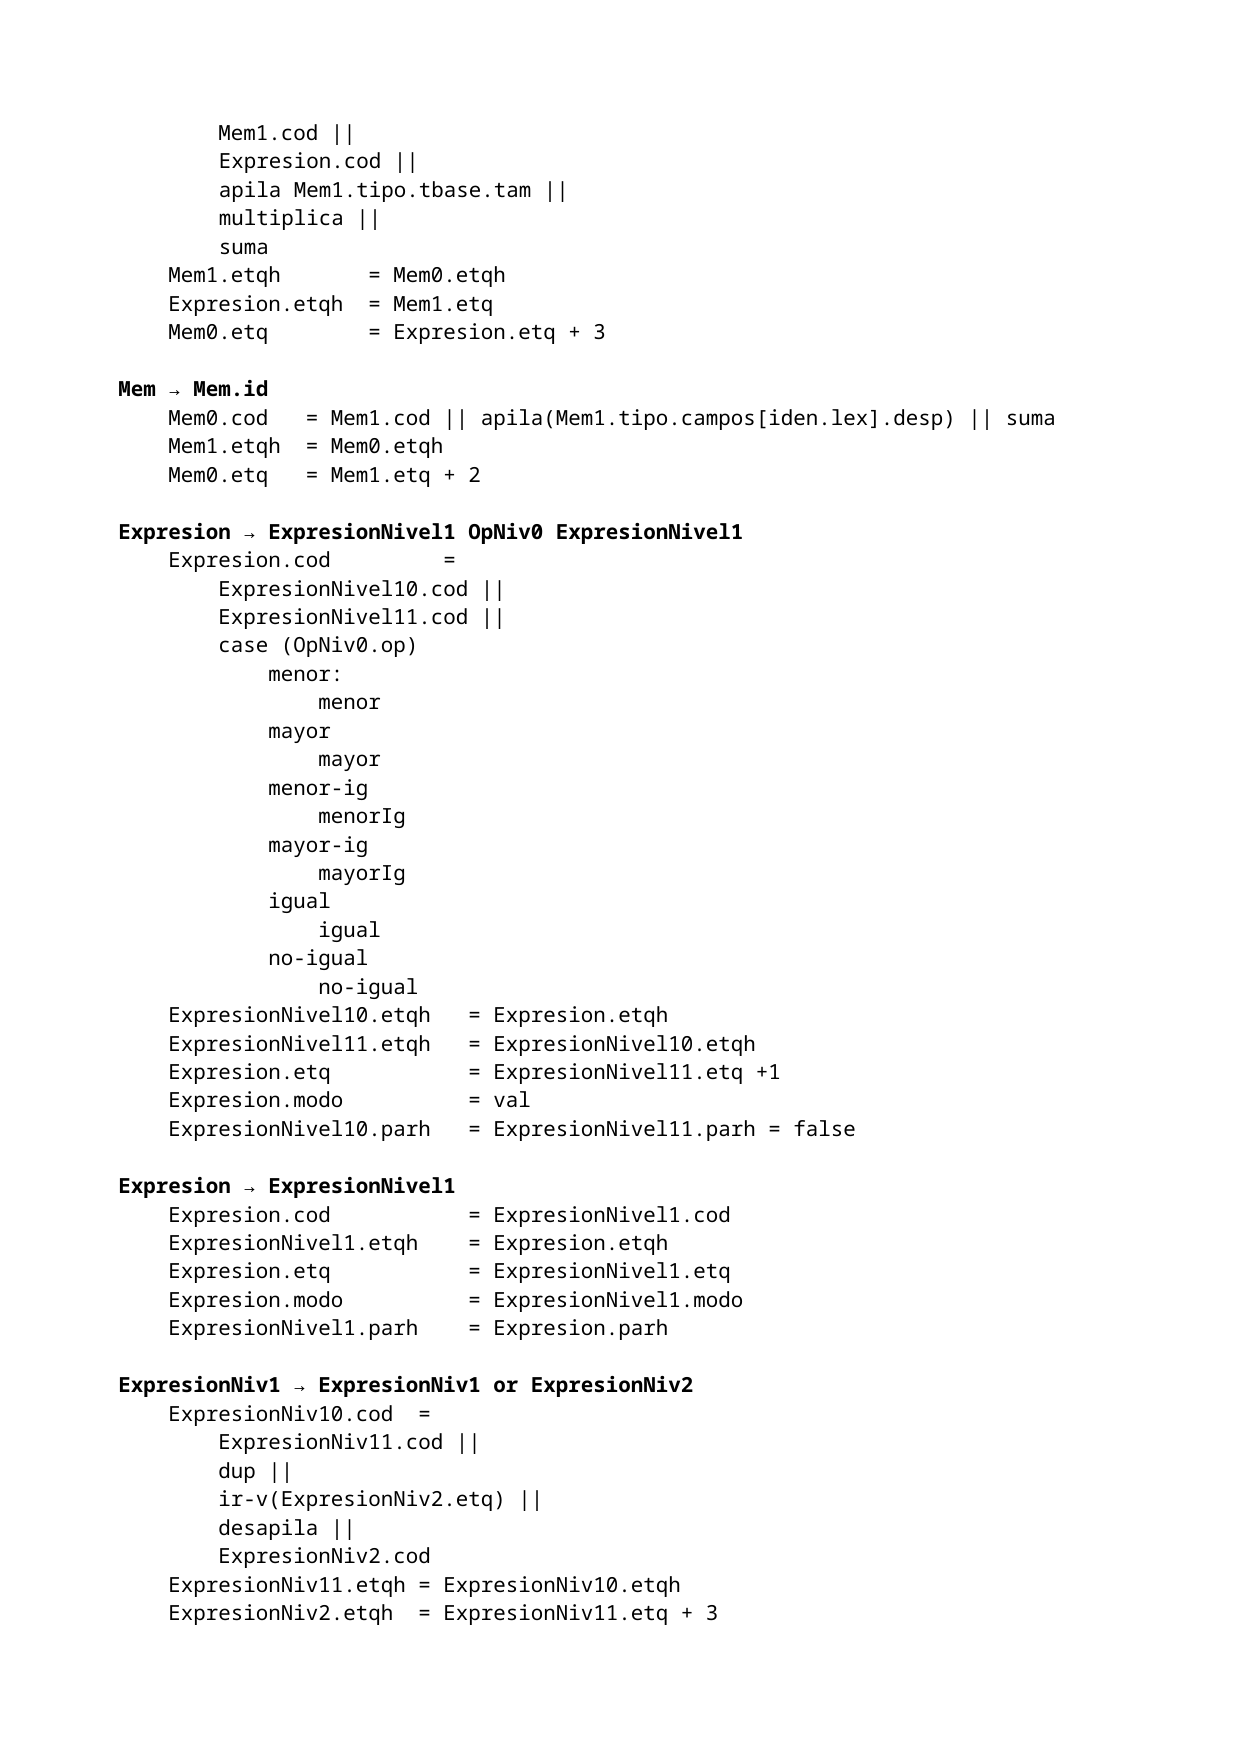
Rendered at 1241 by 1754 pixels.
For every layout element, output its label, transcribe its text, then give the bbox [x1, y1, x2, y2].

text Expresion.modo = val [118, 1086, 1122, 1114]
text Expresion.etqh = Mem1.etq [118, 289, 1122, 317]
text igual [118, 887, 1122, 915]
text desapila || [118, 1513, 1122, 1541]
text ExpresionNiv11.cod || [118, 1427, 1122, 1456]
text menor: [118, 659, 1122, 687]
text Mem0.cod = Mem1.cod || apila(Mem1.tipo.campos[iden.lex].desp) || suma [118, 403, 1122, 431]
text ExpresionNivel10.etqh = Expresion.etqh [118, 1000, 1122, 1029]
text Expresion.modo = ExpresionNivel1.modo [118, 1285, 1122, 1313]
text ir-v(ExpresionNiv2.etq) || [118, 1484, 1122, 1513]
text ExpresionNivel1.parh = Expresion.parh [118, 1313, 1122, 1342]
text menor [118, 687, 1122, 716]
text ExpresionNivel10.cod || [118, 574, 1122, 602]
text ExpresionNivel11.etqh = ExpresionNivel10.etqh [118, 1029, 1122, 1057]
text ExpresionNiv2.cod [118, 1541, 1122, 1570]
text ExpresionNivel10.parh = ExpresionNivel11.parh = false [118, 1114, 1122, 1142]
text Expresion.etq = ExpresionNivel11.etq +1 [118, 1057, 1122, 1086]
text ExpresionNiv10.cod = [118, 1399, 1122, 1427]
text Mem0.etq = Expresion.etq + 3 [118, 317, 1122, 346]
text ExpresionNiv1 → ExpresionNiv1 or ExpresionNiv2 [118, 1371, 1122, 1399]
text Mem → Mem.id [118, 374, 1122, 403]
text multiplica || [118, 203, 1122, 232]
text Mem0.etq = Mem1.etq + 2 [118, 460, 1122, 488]
text Mem1.etqh = Mem0.etqh [118, 260, 1122, 289]
text Expresion → ExpresionNivel1 [118, 1171, 1122, 1200]
text igual [118, 915, 1122, 943]
text Expresion.cod || [118, 147, 1122, 175]
text mayor [118, 716, 1122, 744]
text Expresion.cod = [118, 545, 1122, 574]
text ExpresionNiv2.etqh = ExpresionNiv11.etq + 3 [118, 1598, 1122, 1627]
text dup || [118, 1456, 1122, 1484]
text mayor [118, 744, 1122, 773]
text ExpresionNivel11.cod || [118, 602, 1122, 631]
text no-igual [118, 943, 1122, 972]
text ExpresionNivel1.etqh = Expresion.etqh [118, 1228, 1122, 1257]
text no-igual [118, 972, 1122, 1000]
text menor-ig [118, 773, 1122, 801]
text menorIg [118, 801, 1122, 830]
text mayor-ig [118, 830, 1122, 858]
text Mem1.etqh = Mem0.etqh [118, 431, 1122, 460]
text Expresion → ExpresionNivel1 OpNiv0 ExpresionNivel1 [118, 517, 1122, 545]
text ExpresionNiv11.etqh = ExpresionNiv10.etqh [118, 1570, 1122, 1598]
text suma [118, 232, 1122, 260]
text Mem1.cod || [118, 118, 1122, 147]
text apila Mem1.tipo.tbase.tam || [118, 175, 1122, 203]
text case (OpNiv0.op) [118, 631, 1122, 659]
text Expresion.etq = ExpresionNivel1.etq [118, 1257, 1122, 1285]
text mayorIg [118, 858, 1122, 887]
text Expresion.cod = ExpresionNivel1.cod [118, 1200, 1122, 1228]
